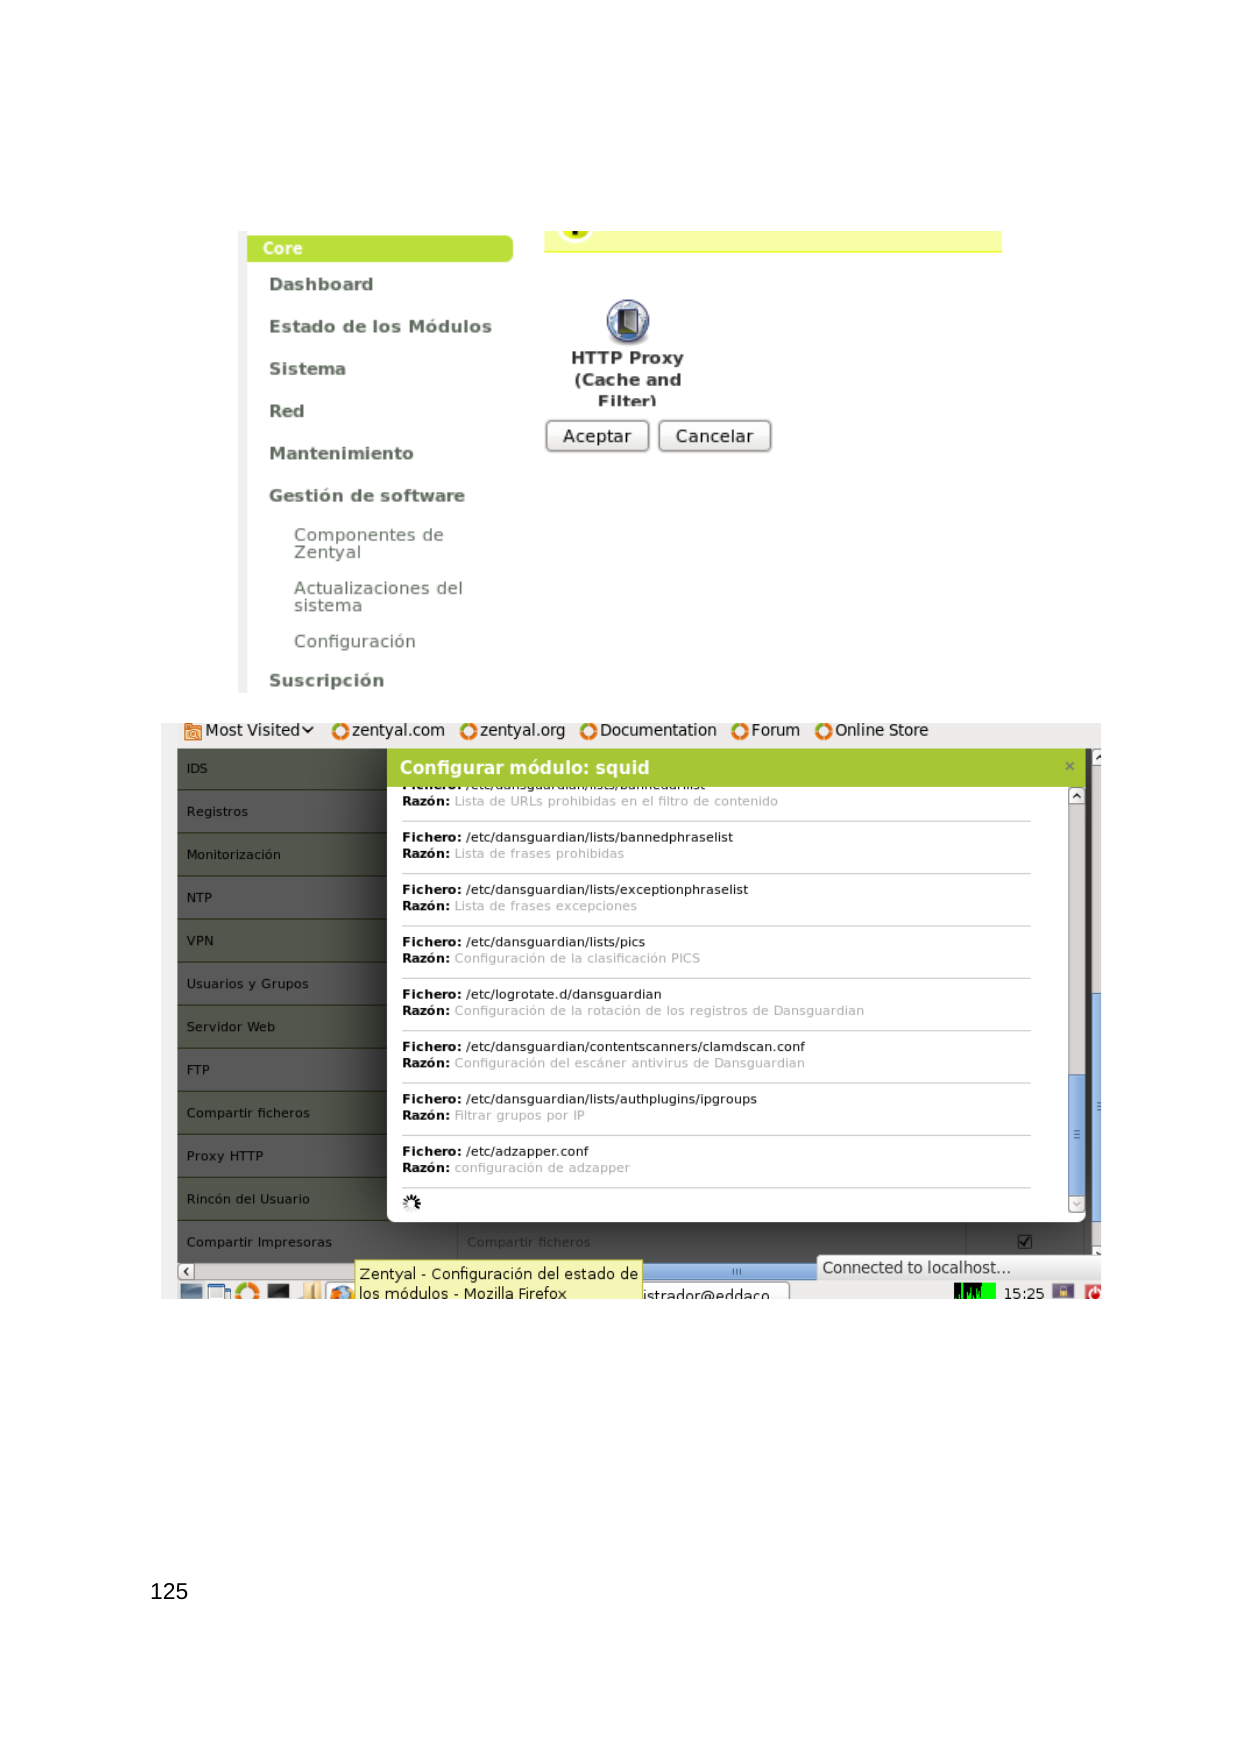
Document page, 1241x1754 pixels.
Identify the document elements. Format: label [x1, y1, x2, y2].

picture [238, 231, 1003, 693]
picture [161, 723, 1102, 1299]
